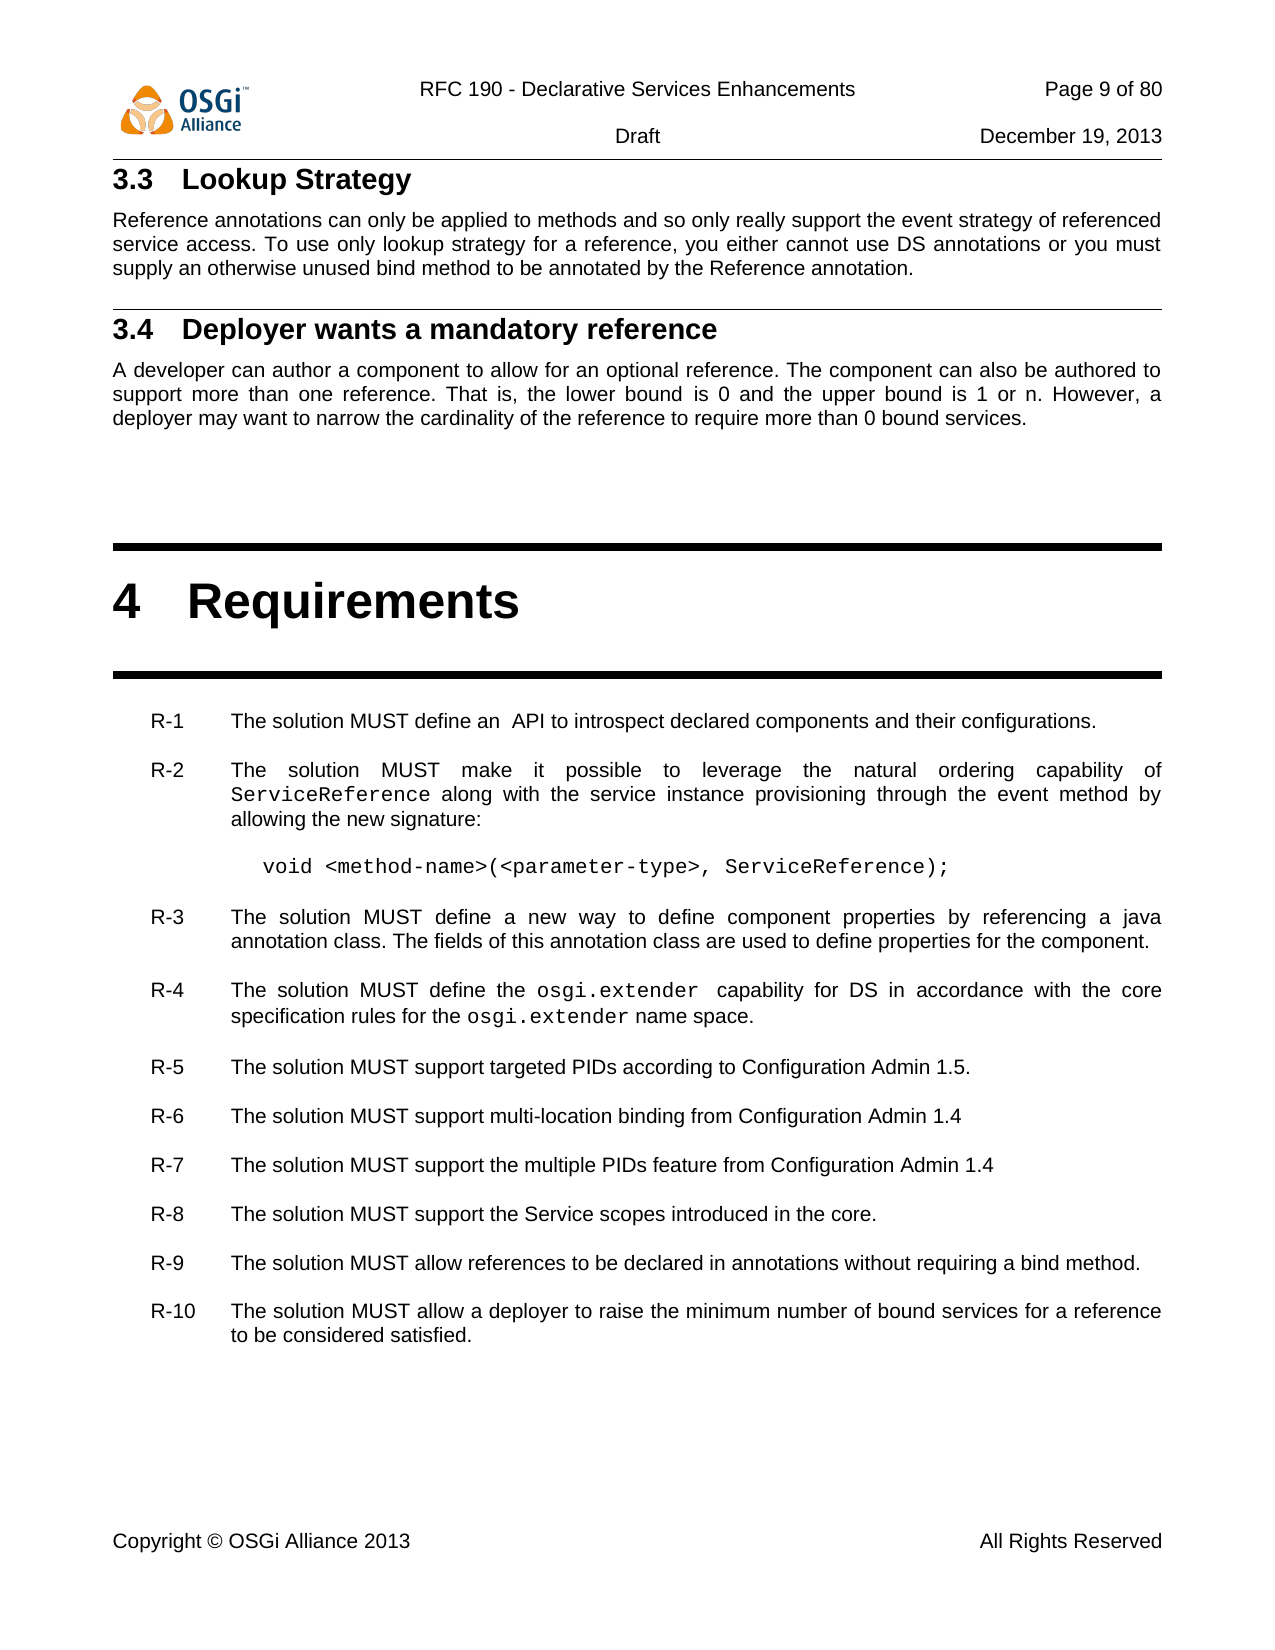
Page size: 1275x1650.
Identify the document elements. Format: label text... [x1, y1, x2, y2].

subtitle Deployer wants a mandatory reference [112, 310, 1162, 346]
list void <method-name>(<parameter-type>, ServiceReference); [225, 856, 1162, 880]
list The solution MUST allow a deployer to raise the minimum number of bound services for a reference to be considered satisfied. [150, 1299, 1162, 1347]
picture [113, 78, 257, 142]
subtitle Requirements [112, 544, 1162, 679]
list The solution MUST support multi-location binding from Configuration Admin 1.4 [150, 1103, 1162, 1127]
list The solution MUST allow references to be declared in annotations without requiring a bind method. [150, 1250, 1162, 1274]
text Reference annotations can only be applied to methods and so only really support the event strategy of referenced service access. To use only lookup strategy for a reference, you either cannot use DS annotations or you must supply an otherwise unused bind method to be annotated by the Reference annotation. [112, 208, 1162, 280]
list The solution MUST define an API to introspect declared components and their configurations. [150, 708, 1162, 732]
list The solution MUST make it possible to leverage the natural ordering capability of ServiceReference along with the service instance provisioning through the event method by allowing the new signature: [150, 757, 1162, 831]
list The solution MUST define a new way to define component properties by referencing a java annotation class. The fields of this annotation class are used to define properties for the component. [150, 905, 1162, 953]
list The solution MUST support the multiple PIDs feature from Configuration Admin 1.4 [150, 1152, 1162, 1176]
subtitle Lookup Strategy [112, 160, 1162, 196]
text A developer can author a component to allow for an optional reference. The component can also be authored to support more than one reference. That is, the lower bound is 0 and the upper bound is 1 or n. However, a deployer may want to narrow the cardinality of the reference to require more than 0 bound services. [112, 358, 1162, 430]
list The solution MUST define the osgi.extender capability for DS in accordance with the core specification rules for the osgi.extender name space. [150, 978, 1162, 1029]
list The solution MUST support targeted PIDs according to Configuration Admin 1.5. [150, 1054, 1162, 1078]
list The solution MUST support the Service scopes introduced in the core. [150, 1201, 1162, 1225]
